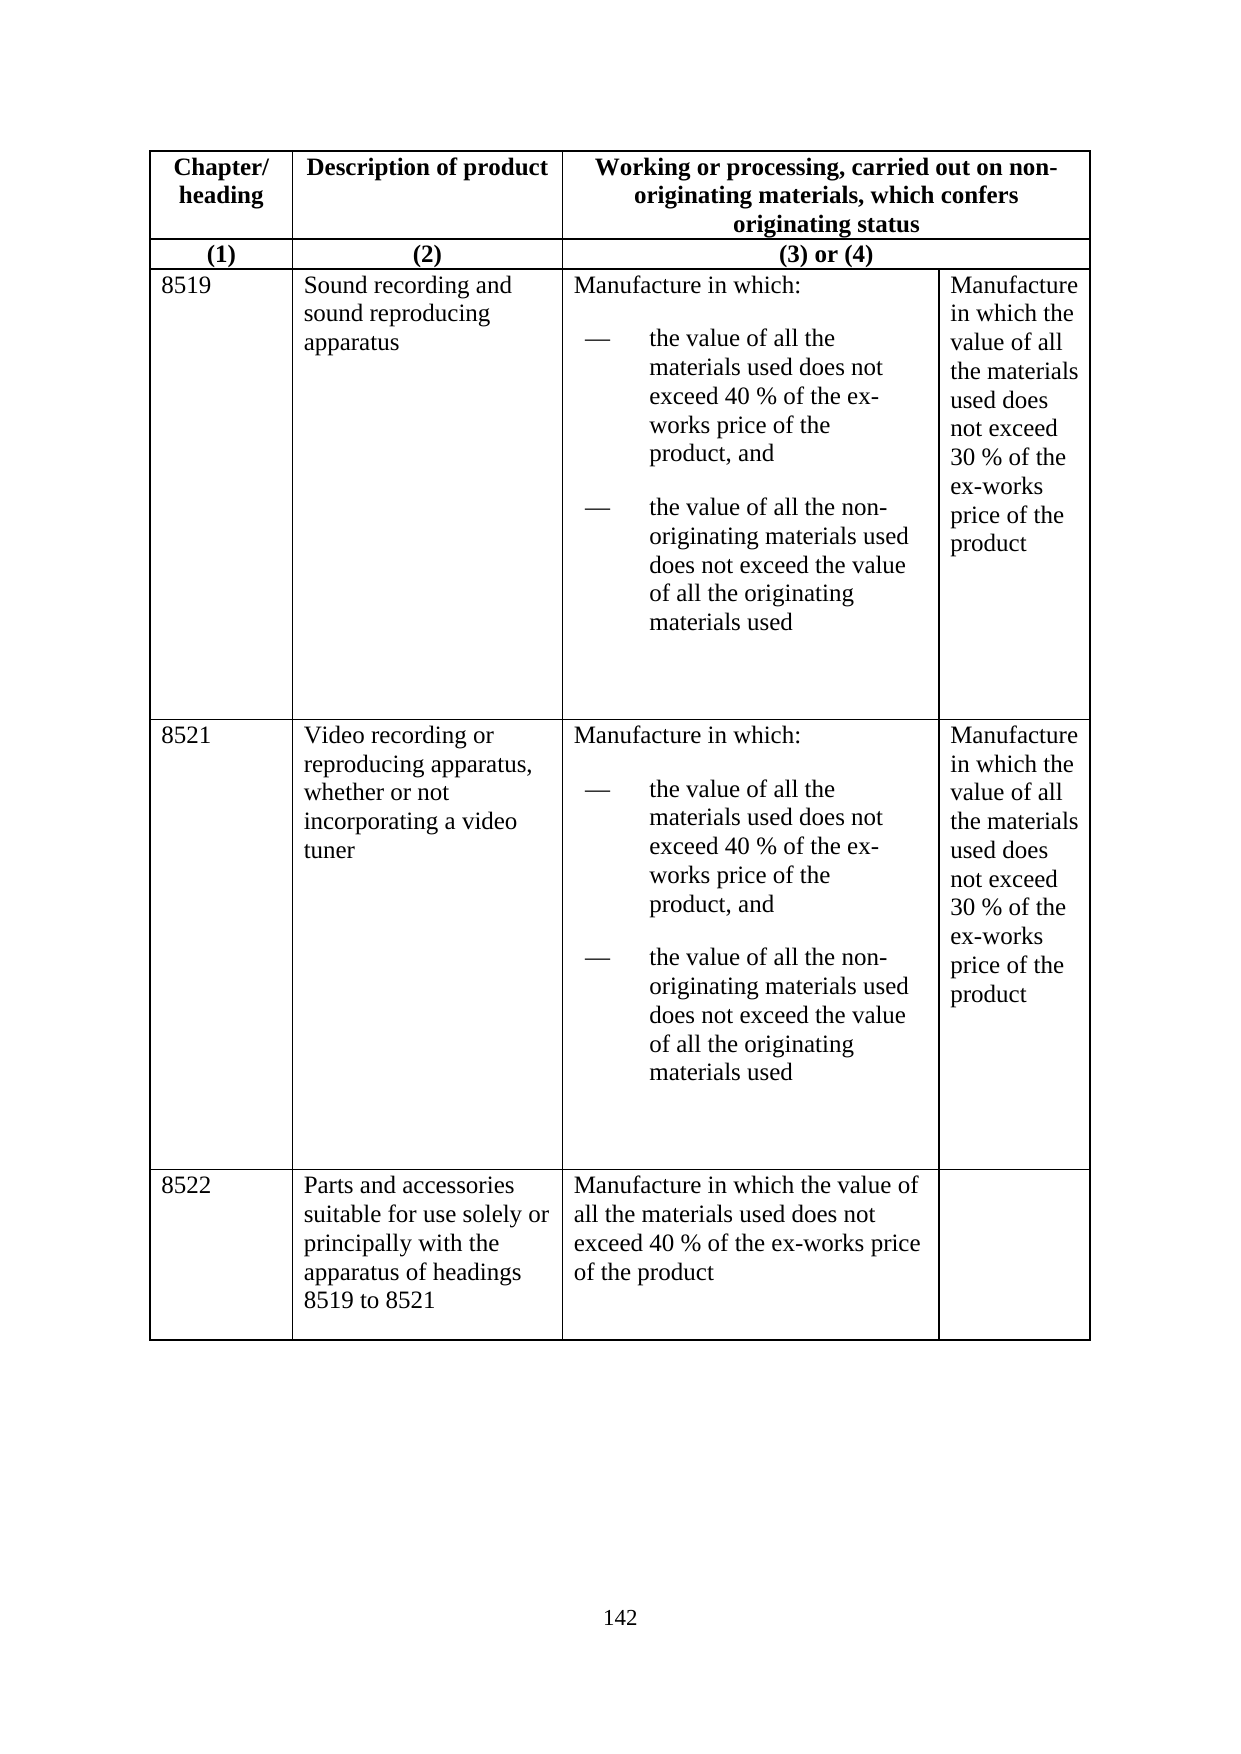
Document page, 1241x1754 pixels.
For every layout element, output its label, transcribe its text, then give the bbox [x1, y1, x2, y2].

table_header Working or processing, carried out on non-originating materials, which confers originating status [563, 152, 1089, 238]
table_header the value of all the materials used does not exceed 40 % of the ex-works price of the product, and [638, 774, 928, 942]
table_cell Manufacture in which: [563, 270, 938, 718]
table_header — [574, 774, 638, 942]
table_header Description of product [293, 152, 562, 238]
table_cell the value of all the non-originating materials used does not exceed the value of all the originating materials used [638, 492, 928, 661]
table_header — [574, 324, 638, 492]
table_cell Sound recording and sound reproducing apparatus [293, 270, 562, 718]
table_header Chapter/ heading [151, 152, 292, 238]
table_cell — [574, 492, 638, 661]
table_cell 8522 [151, 1170, 292, 1339]
table_cell Manufacture in which the value of all the materials used does not exceed 30 % of the ex-works price of the product [940, 720, 1089, 1169]
table_header the value of all the materials used does not exceed 40 % of the ex-works price of the product, and [638, 324, 928, 492]
table_cell Manufacture in which the value of all the materials used does not exceed 30 % of the ex-works price of the product [940, 270, 1089, 718]
table_cell (1) [151, 240, 292, 268]
table_cell 8519 [151, 270, 292, 718]
table_cell — [574, 943, 638, 1111]
table_cell [940, 1170, 1089, 1339]
table_cell Video recording or reproducing apparatus, whether or not incorporating a video tuner [293, 720, 562, 1169]
table_cell Manufacture in which the value of all the materials used does not exceed 40 % of the ex-works price of the product [563, 1170, 938, 1339]
table_cell Manufacture in which: [563, 720, 938, 1169]
table_cell (2) [293, 240, 562, 268]
table_cell Parts and accessories suitable for use solely or principally with the apparatus of headings 8519 to 8521 [293, 1170, 562, 1339]
table_cell (3) or (4) [563, 240, 1089, 268]
table_cell 8521 [151, 720, 292, 1169]
table_cell the value of all the non-originating materials used does not exceed the value of all the originating materials used [638, 943, 928, 1111]
